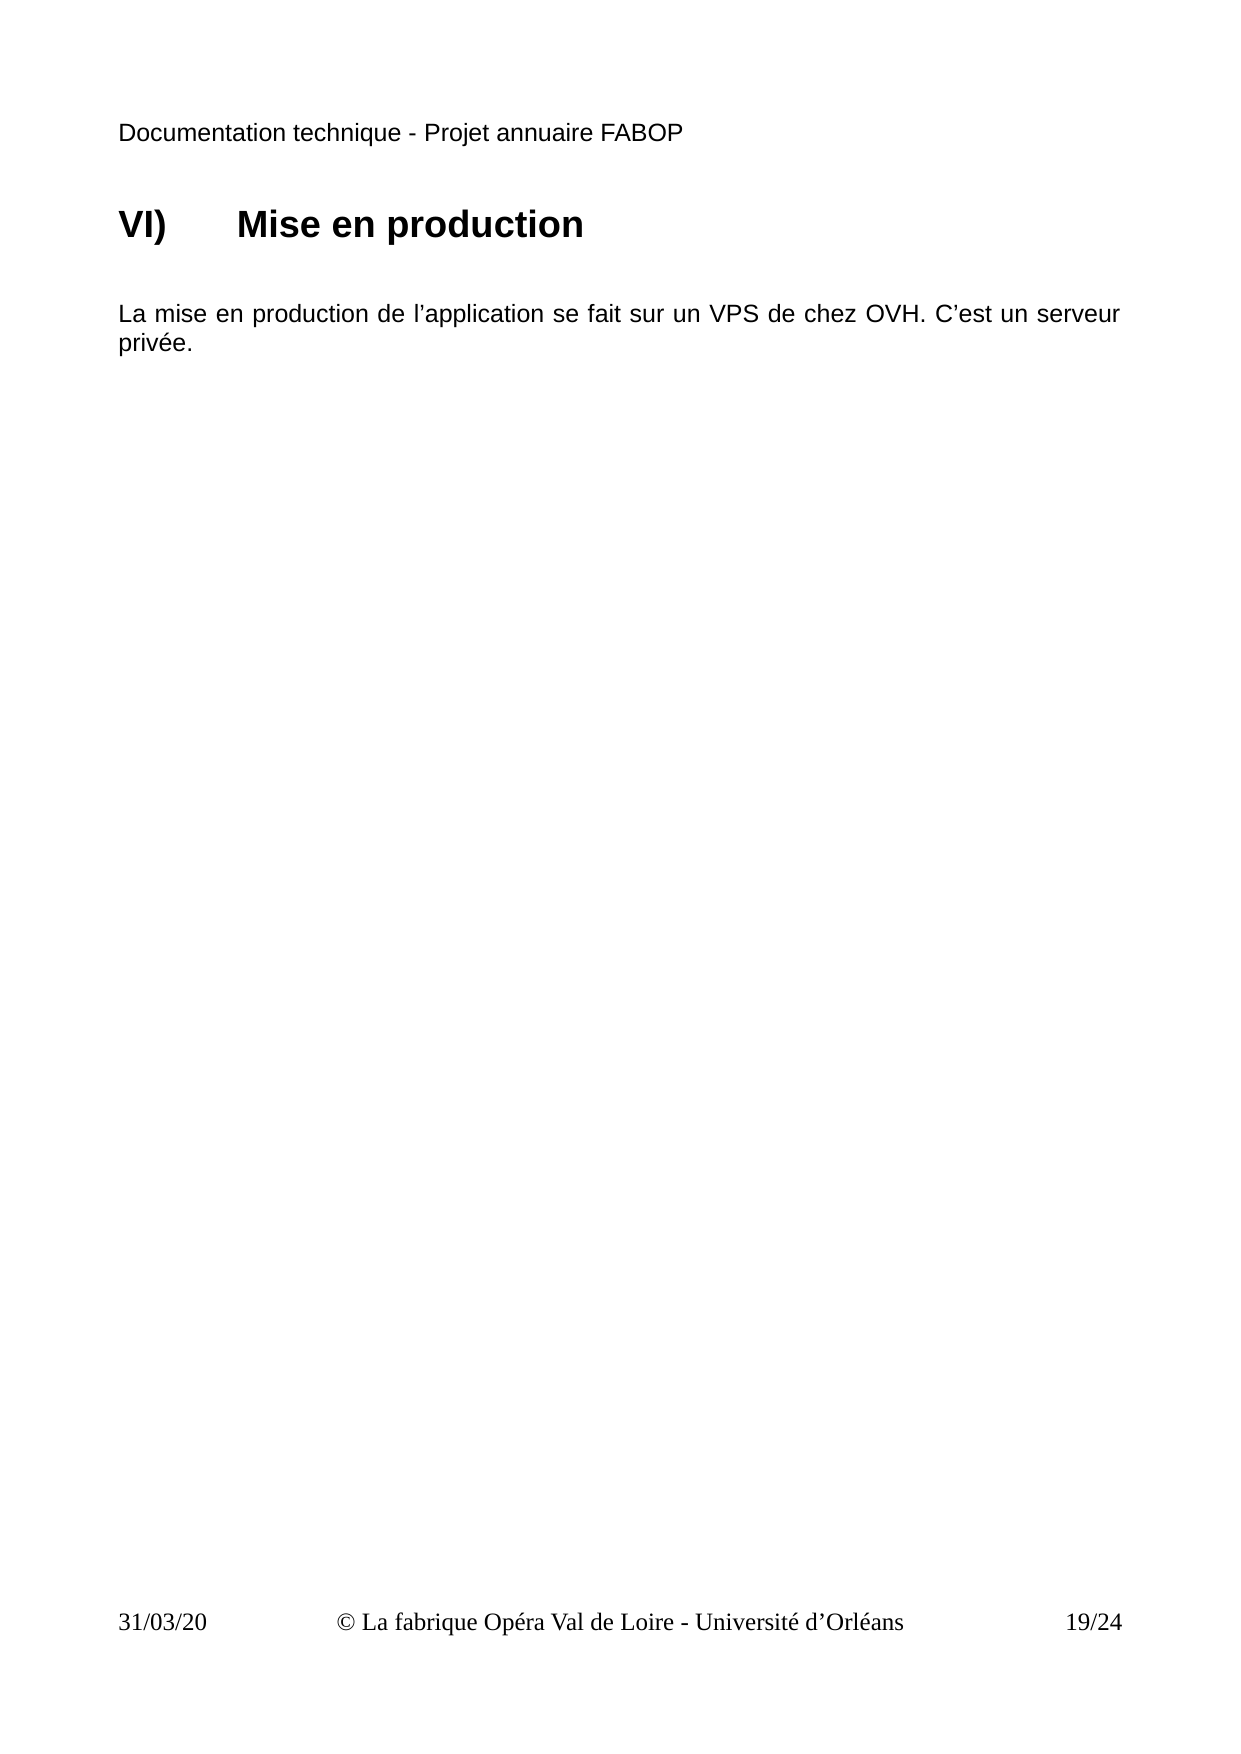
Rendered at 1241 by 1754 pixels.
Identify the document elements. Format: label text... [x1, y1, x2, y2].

text La mise en production de l’application se fait sur un VPS de chez OVH. C’est un serveur privée. [118, 299, 1122, 356]
subtitle Mise en production [118, 201, 1122, 245]
